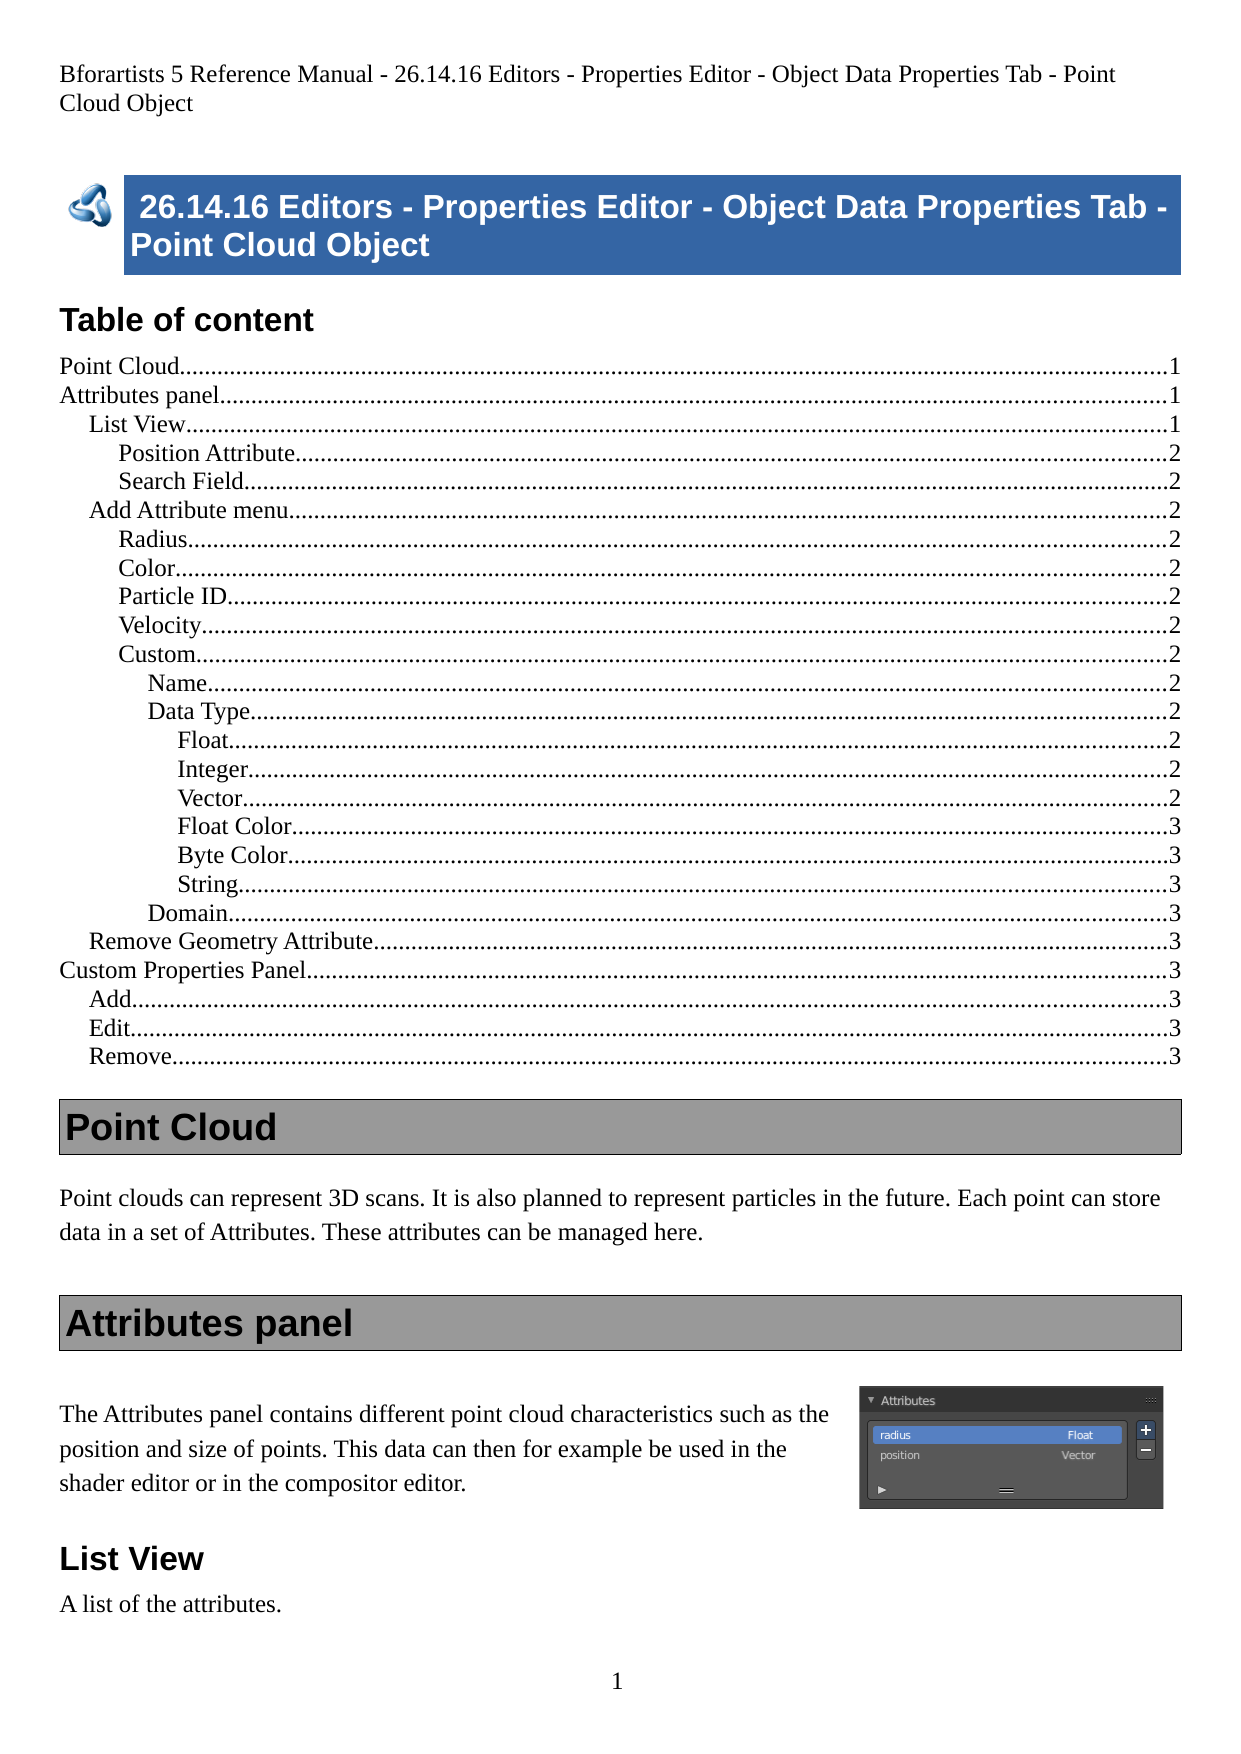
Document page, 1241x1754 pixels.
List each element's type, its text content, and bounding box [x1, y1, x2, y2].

text Remove 3 [88, 1041, 1181, 1070]
text Domain 3 [147, 898, 1181, 926]
text Velocity 2 [118, 610, 1181, 639]
text Point Cloud 1 [59, 351, 1181, 380]
subtitle Table of content [59, 300, 1181, 339]
text Custom 2 [118, 639, 1181, 668]
text String 3 [177, 869, 1181, 898]
text Particle ID 2 [118, 581, 1181, 610]
text A list of the attributes. [59, 1589, 1181, 1618]
text List View 1 [88, 409, 1181, 438]
table_header Point Cloud [60, 1100, 1181, 1154]
table_header 26.14.16 Editors - Properties Editor - Object Data Properties Tab - Point Cloud Object [124, 175, 1181, 275]
text Add 3 [88, 984, 1181, 1013]
text Attributes panel 1 [59, 380, 1181, 409]
text Color 2 [118, 553, 1181, 581]
text Float Color 3 [177, 811, 1181, 840]
text Position Attribute 2 [118, 438, 1181, 466]
text Integer 2 [177, 754, 1181, 783]
text Vector 2 [177, 783, 1181, 811]
text Name 2 [147, 668, 1181, 696]
text Search Field 2 [118, 466, 1181, 495]
text The Attributes panel contains different point cloud characteristics such as the position and size of points. This data can then for example be used in the shader editor or in the compositor editor. [59, 1399, 859, 1497]
text Radius 2 [118, 524, 1181, 553]
text Custom Properties Panel 3 [59, 955, 1181, 984]
table_header Attributes panel [60, 1296, 1181, 1350]
text Float 2 [177, 725, 1181, 754]
subtitle List View [59, 1538, 1181, 1577]
text Point clouds can represent 3D scans. It is also planned to represent particles in the future. Each point can store data in a set of Attributes. These attributes can be managed here. [59, 1183, 1181, 1246]
text Data Type 2 [147, 696, 1181, 725]
text Add Attribute menu 2 [88, 495, 1181, 524]
table_header [59, 175, 124, 275]
text Edit 3 [88, 1013, 1181, 1041]
text Byte Color 3 [177, 840, 1181, 869]
picture [859, 1386, 1164, 1509]
text Remove Geometry Attribute 3 [88, 926, 1181, 955]
picture [65, 180, 114, 230]
